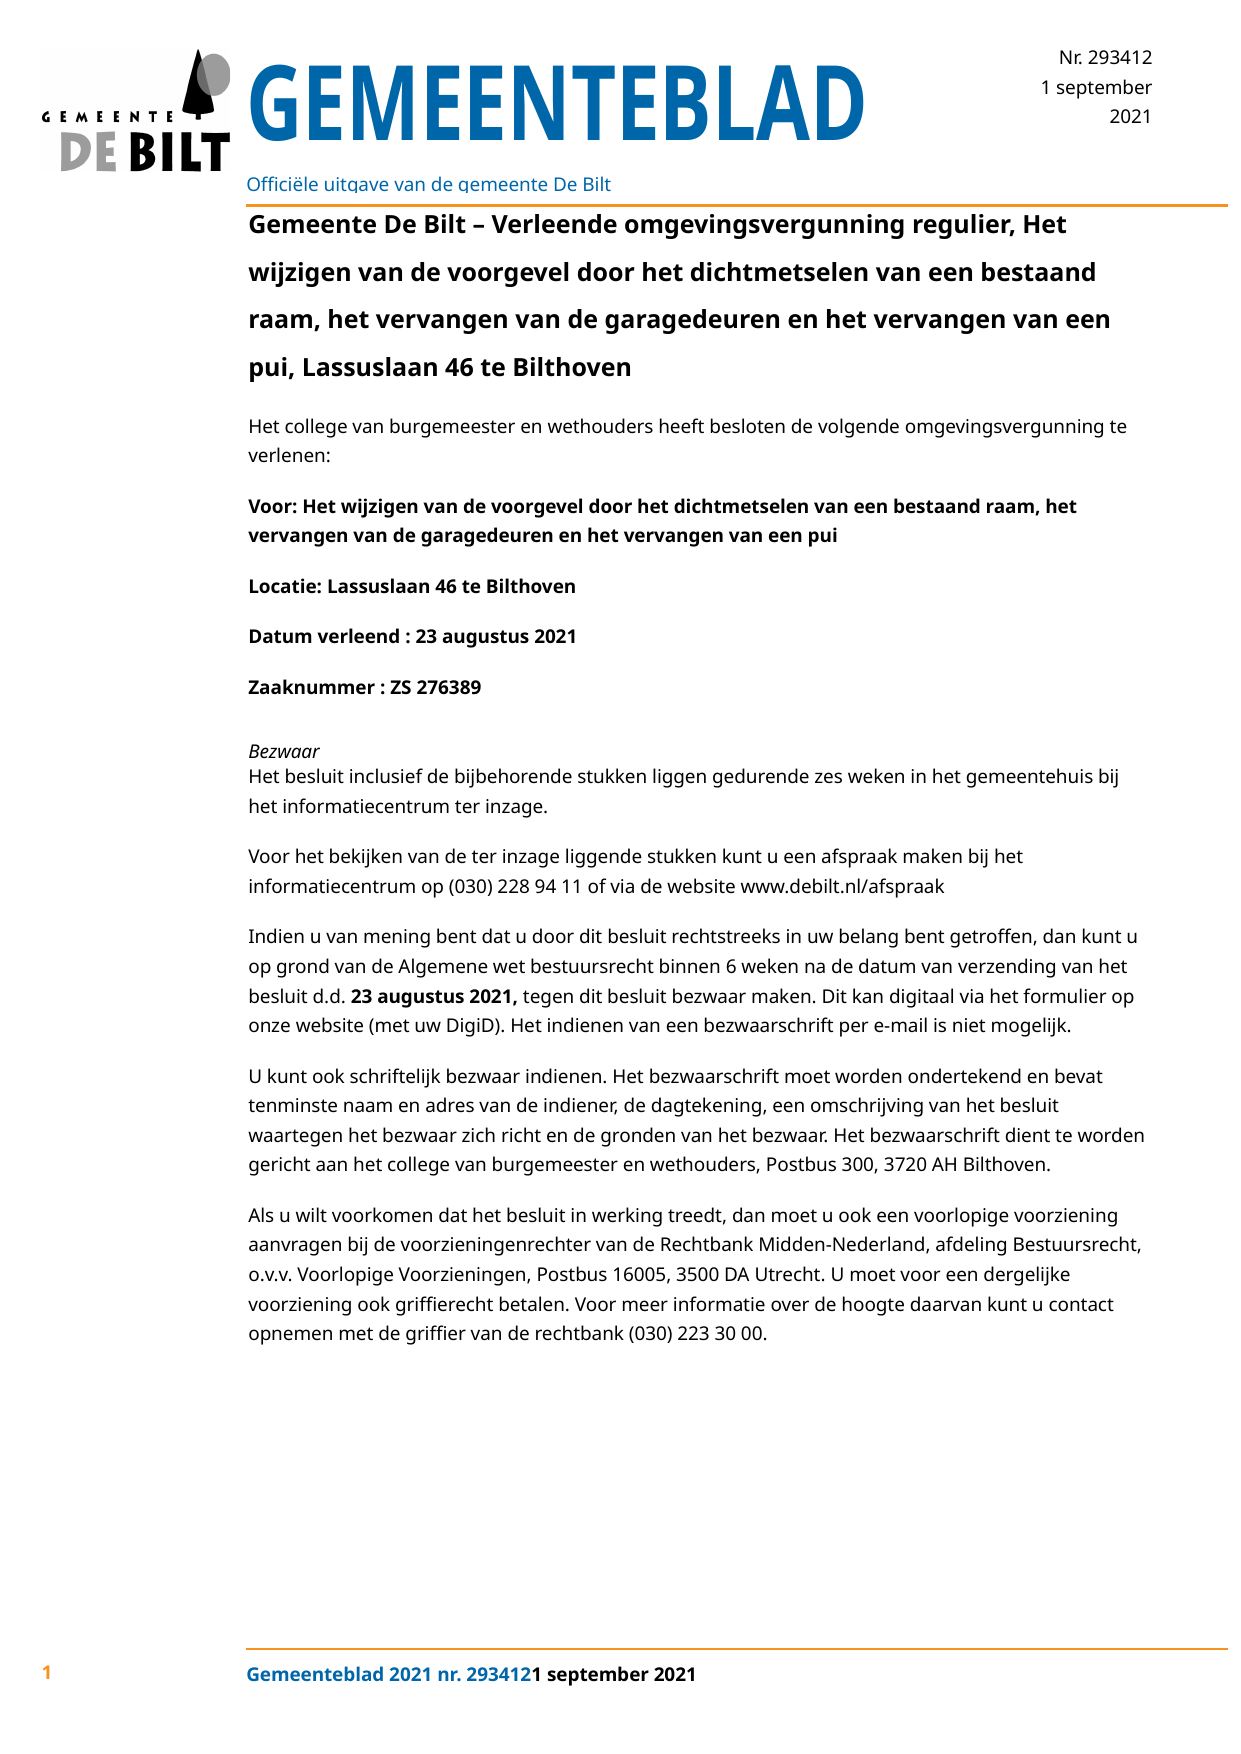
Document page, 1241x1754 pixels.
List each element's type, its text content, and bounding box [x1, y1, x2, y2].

text Bezwaar [248, 738, 1152, 764]
text Indien u van mening bent dat u door dit besluit rechtstreeks in uw belang bent getroffen, dan kunt u op grond van de Algemene wet bestuursrecht binnen 6 weken na de datum van verzending van het besluit d.d. 23 augustus 2021, tegen dit besluit bezwaar maken. Dit kan digitaal via het formulier op onze website (met uw DigiD). Het indienen van een bezwaarschrift per e-mail is niet mogelijk. [248, 924, 1152, 1038]
text Als u wilt voorkomen dat het besluit in werking treedt, dan moet u ook een voorlopige voorziening aanvragen bij de voorzieningenrechter van de Rechtbank Midden-Nederland, afdeling Bestuursrecht, o.v.v. Voorlopige Voorzieningen, Postbus 16005, 3500 DA Utrecht. U moet voor een dergelijke voorziening ook griffierecht betalen. Voor meer informatie over de hoogte daarvan kunt u contact opnemen met de griffier van de rechtbank (030) 223 30 00. [248, 1202, 1152, 1346]
text Voor: Het wijzigen van de voorgevel door het dichtmetselen van een bestaand raam, het vervangen van de garagedeuren en het vervangen van een pui [248, 493, 1152, 548]
text Het college van burgemeester en wethouders heeft besloten de volgende omgevingsvergunning te verlenen: [248, 413, 1152, 468]
text Gemeente De Bilt – Verleende omgevingsvergunning regulier, Het wijzigen van de voorgevel door het dichtmetselen van een bestaand raam, het vervangen van de garagedeuren en het vervangen van een pui, Lassuslaan 46 te Bilthoven [248, 207, 1152, 384]
text U kunt ook schriftelijk bezwaar indienen. Het bezwaarschrift moet worden ondertekend en bevat tenminste naam en adres van de indiener, de dagtekening, een omschrijving van het besluit waartegen het bezwaar zich richt en de gronden van het bezwaar. Het bezwaarschrift dient te worden gericht aan het college van burgemeester en wethouders, Postbus 300, 3720 AH Bilthoven. [248, 1063, 1152, 1177]
text Het besluit inclusief de bijbehorende stukken liggen gedurende zes weken in het gemeentehuis bij het informatiecentrum ter inzage. [248, 764, 1152, 819]
text Locatie: Lassuslaan 46 te Bilthoven [248, 573, 1152, 599]
text Zaaknummer : ZS 276389 [248, 674, 1152, 700]
text Voor het bekijken van de ter inzage liggende stukken kunt u een afspraak maken bij het informatiecentrum op (030) 228 94 11 of via de website www.debilt.nl/afspraak [248, 844, 1152, 899]
picture [41, 47, 231, 172]
text Datum verleend : 23 augustus 2021 [248, 623, 1152, 649]
